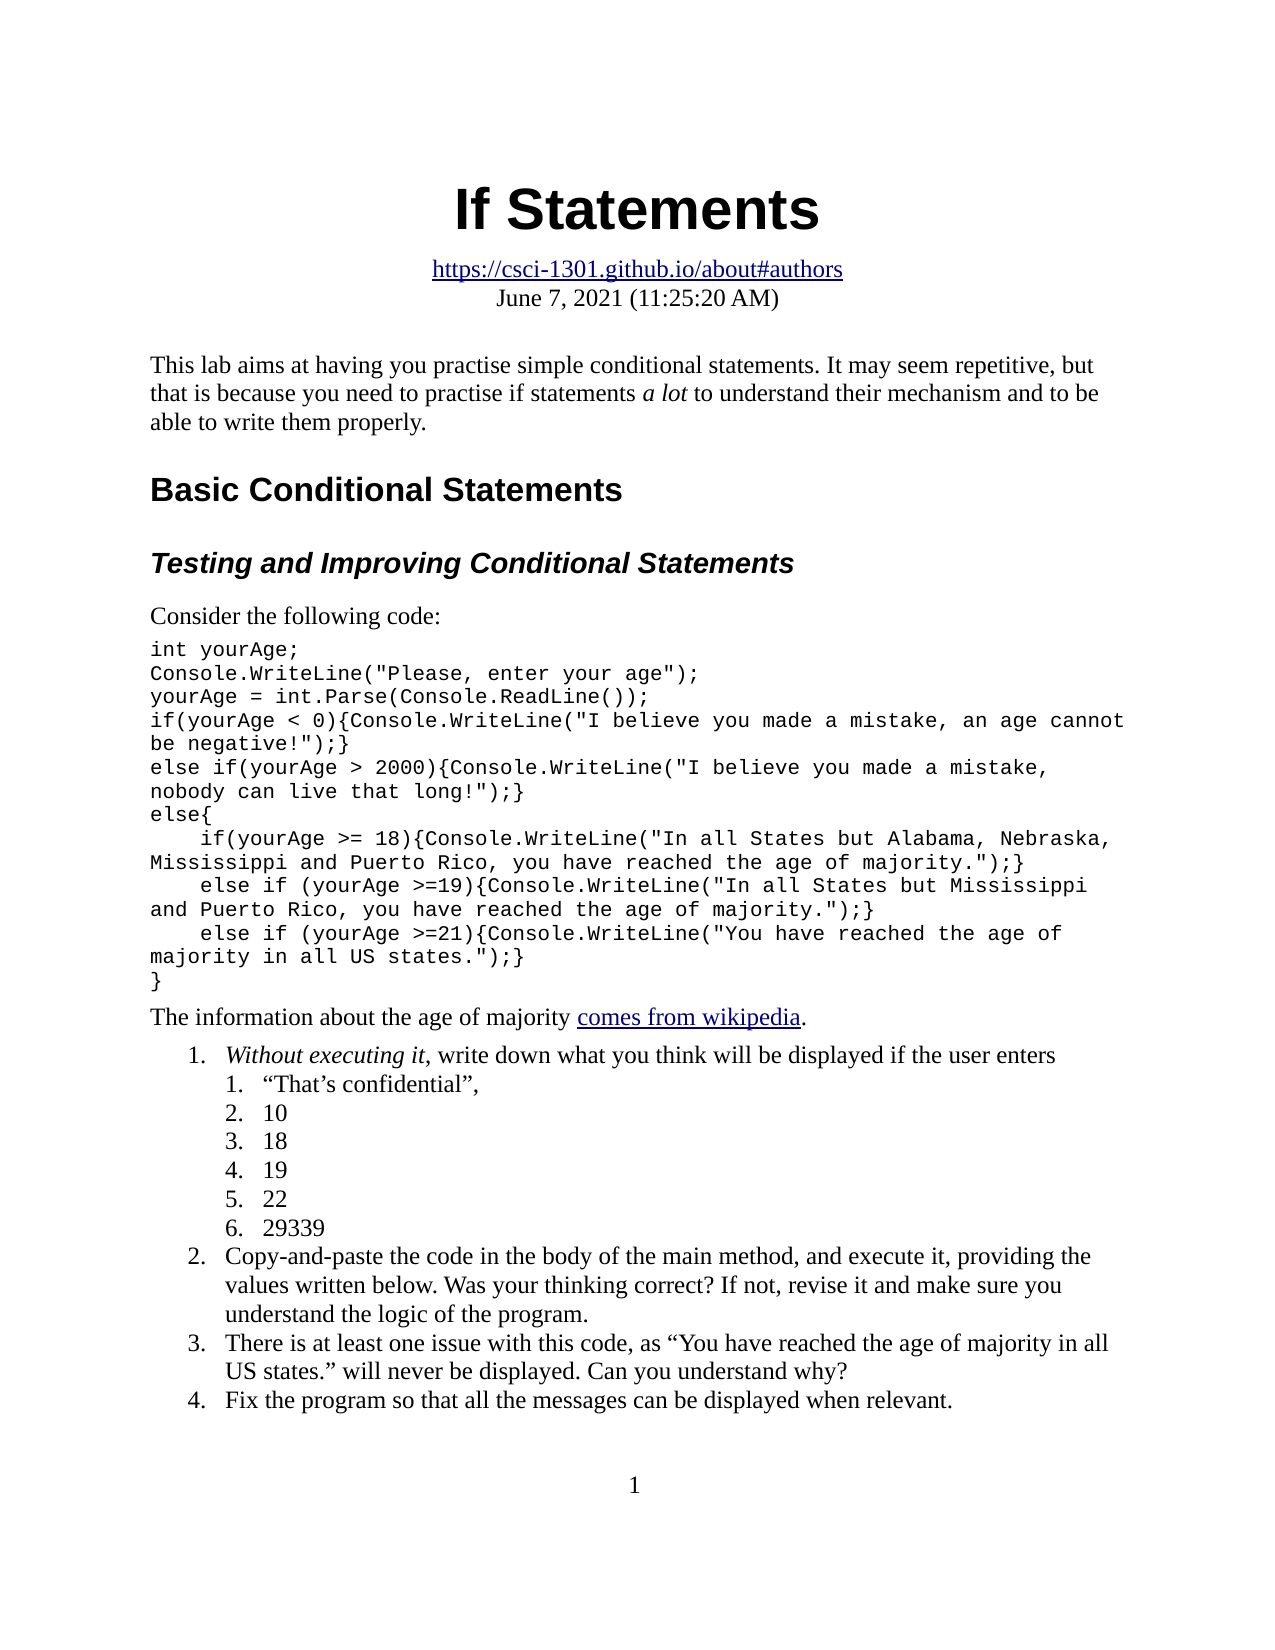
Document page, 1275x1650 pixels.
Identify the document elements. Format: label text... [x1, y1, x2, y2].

text int yourAge; [150, 639, 1125, 662]
list Copy-and-paste the code in the body of the main method, and execute it, providing the values written below. Was your thinking correct? If not, revise it and make sure you understand the logic of the program. [187, 1241, 1125, 1328]
text The information about the age of majority comes from wikipedia. [150, 1002, 1125, 1031]
text else if (yourAge >=21){Console.WriteLine("You have reached the age of majority in all US states.");} [150, 923, 1125, 970]
text yourAge = int.Parse(Console.ReadLine()); [150, 686, 1125, 710]
list 19 [225, 1155, 1125, 1184]
text https://csci-1301.github.io/about#authors [150, 254, 1125, 283]
list “That’s confidential”, [225, 1069, 1125, 1098]
title If Statements [150, 175, 1125, 242]
text else if (yourAge >=19){Console.WriteLine("In all States but Mississippi and Puerto Rico, you have reached the age of majority.");} [150, 875, 1125, 923]
subtitle Testing and Improving Conditional Statements [150, 546, 1125, 580]
list There is at least one issue with this code, as “You have reached the age of majority in all US states.” will never be displayed. Can you understand why? [187, 1328, 1125, 1385]
text Console.WriteLine("Please, enter your age"); [150, 662, 1125, 686]
text else if(yourAge > 2000){Console.WriteLine("I believe you made a mistake, nobody can live that long!");} [150, 757, 1125, 804]
list Fix the program so that all the messages can be displayed when relevant. [187, 1385, 1125, 1414]
list 10 [225, 1098, 1125, 1126]
list Without executing it, write down what you think will be displayed if the user enters [187, 1040, 1125, 1069]
text } [150, 970, 1125, 993]
list 18 [225, 1126, 1125, 1155]
text if(yourAge >= 18){Console.WriteLine("In all States but Alabama, Nebraska, Mississippi and Puerto Rico, you have reached the age of majority.");} [150, 828, 1125, 875]
text else{ [150, 804, 1125, 828]
text June 7, 2021 (11:25:20 AM) [150, 283, 1125, 312]
text Consider the following code: [150, 601, 1125, 630]
text This lab aims at having you practise simple conditional statements. It may seem repetitive, but that is because you need to practise if statements a lot to understand their mechanism and to be able to write them properly. [150, 350, 1125, 436]
list 29339 [225, 1213, 1125, 1241]
text if(yourAge < 0){Console.WriteLine("I believe you made a mistake, an age cannot be negative!");} [150, 710, 1125, 757]
list 22 [225, 1184, 1125, 1213]
subtitle Basic Conditional Statements [150, 470, 1125, 509]
